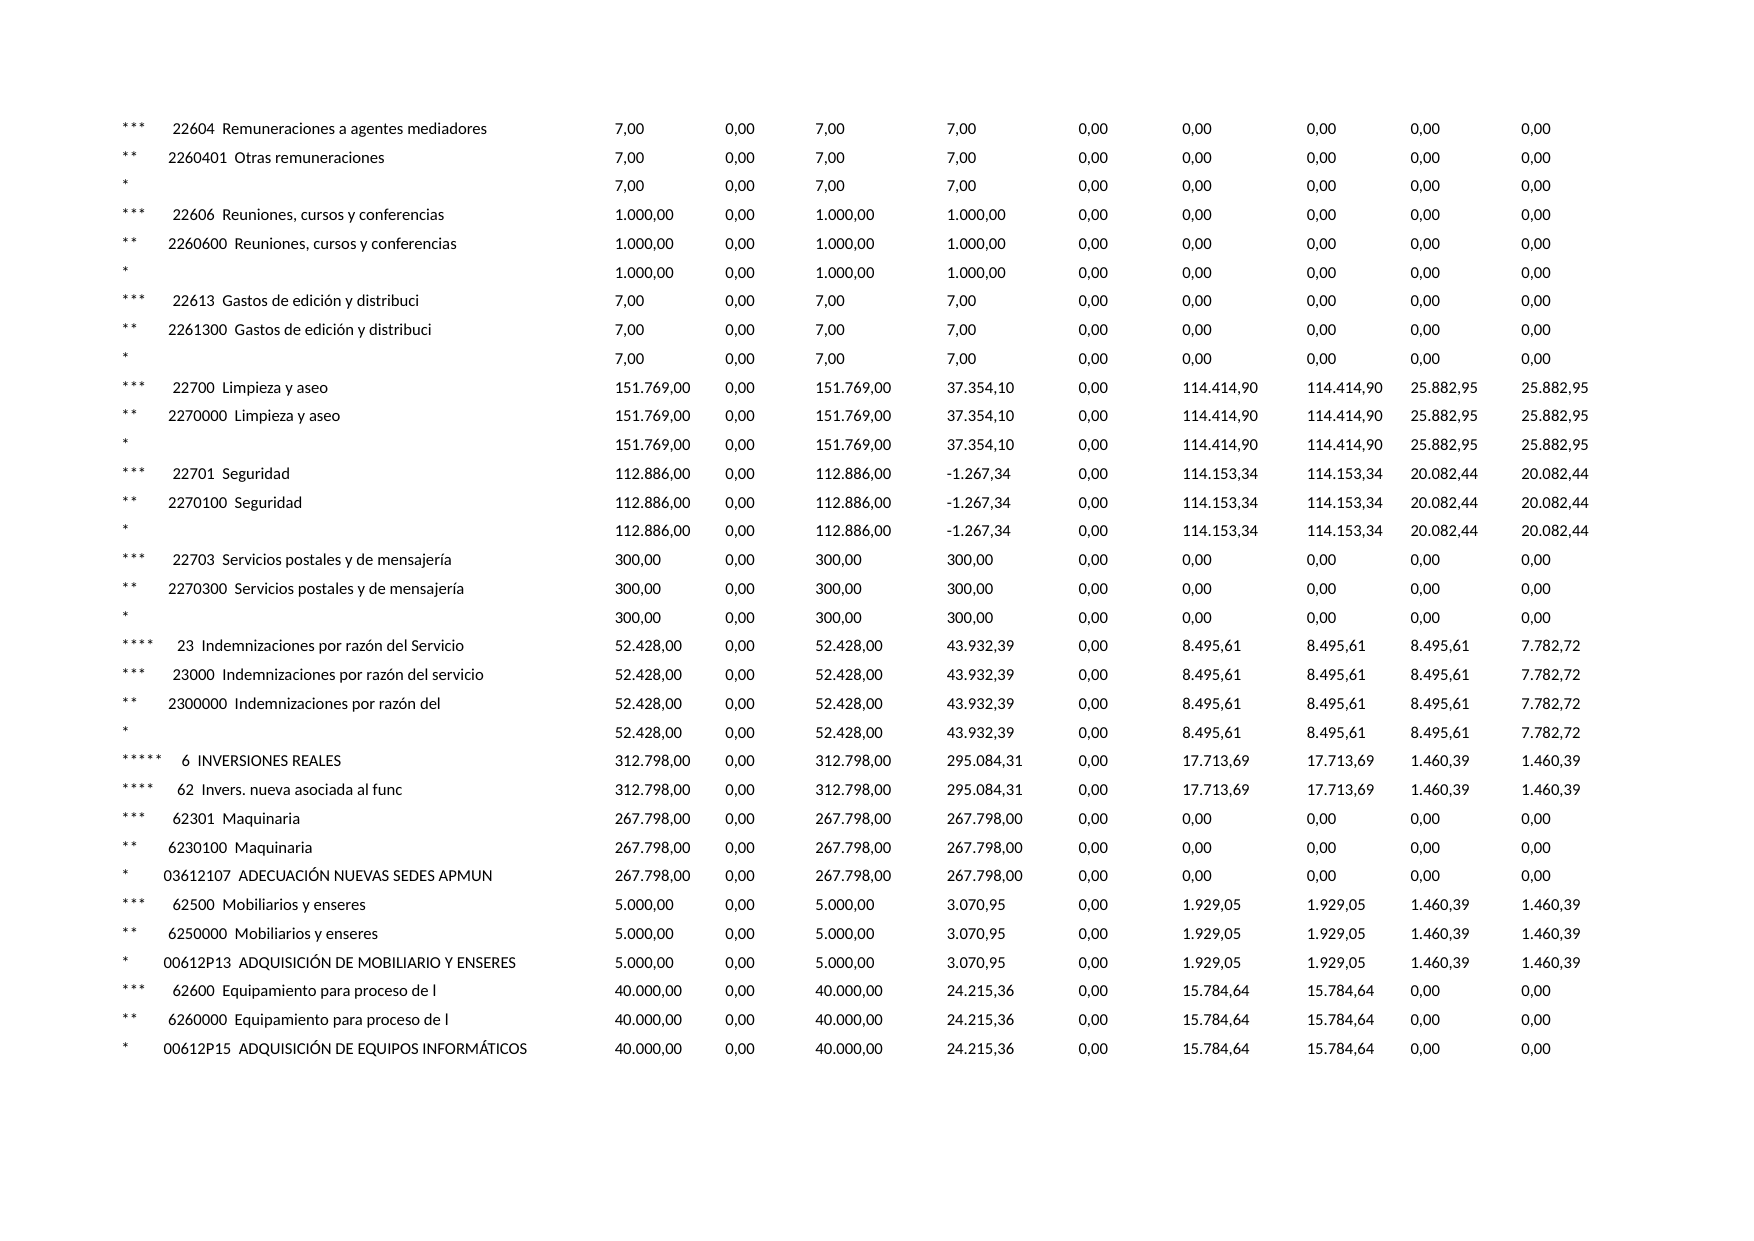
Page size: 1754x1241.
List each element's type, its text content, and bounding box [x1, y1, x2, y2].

table_cell 0,00 [1304, 808, 1407, 837]
table_cell 0,00 [1179, 147, 1303, 176]
table_cell 7,00 [944, 291, 1075, 319]
table_cell 0,00 [722, 837, 812, 866]
table_cell 0,00 [1304, 549, 1407, 578]
table_cell 0,00 [1075, 693, 1179, 722]
table_cell 0,00 [1179, 578, 1303, 607]
table_cell 151.769,00 [611, 434, 722, 463]
table_cell 0,00 [1407, 1009, 1518, 1038]
table_cell 0,00 [1179, 233, 1303, 262]
table_cell 7,00 [944, 348, 1075, 377]
table_cell 7,00 [611, 176, 722, 204]
table_cell 52.428,00 [611, 693, 722, 722]
table_cell 267.798,00 [812, 866, 943, 894]
table_cell 20.082,44 [1407, 492, 1518, 521]
table_cell 7,00 [611, 147, 722, 176]
table_cell 0,00 [1075, 952, 1179, 981]
table_cell *** 62301 Maquinaria [118, 808, 611, 837]
table_cell 5.000,00 [611, 923, 722, 952]
table_cell 0,00 [1075, 291, 1179, 319]
table_cell 0,00 [1407, 176, 1518, 204]
table_cell 0,00 [722, 693, 812, 722]
table_cell 151.769,00 [611, 406, 722, 434]
table_cell 8.495,61 [1179, 664, 1303, 693]
table_cell *** 22703 Servicios postales y de mensajería [118, 549, 611, 578]
table_cell 1.000,00 [944, 233, 1075, 262]
table_cell **** 62 Invers. nueva asociada al func [118, 779, 611, 808]
table_cell 112.886,00 [812, 492, 943, 521]
table_cell *** 22701 Seguridad [118, 463, 611, 492]
table_cell 0,00 [1075, 1009, 1179, 1038]
table_cell 151.769,00 [611, 377, 722, 406]
table_cell 8.495,61 [1304, 722, 1407, 751]
table_cell 114.414,90 [1179, 406, 1303, 434]
table_cell 1.460,39 [1407, 779, 1518, 808]
table_cell 0,00 [1304, 607, 1407, 636]
table_cell 5.000,00 [812, 894, 943, 923]
table_cell 7,00 [611, 348, 722, 377]
table_cell 0,00 [1179, 348, 1303, 377]
table_cell 300,00 [944, 549, 1075, 578]
table_cell 0,00 [1407, 808, 1518, 837]
table_cell 112.886,00 [611, 521, 722, 549]
table_cell 0,00 [722, 233, 812, 262]
table_cell 0,00 [1518, 176, 1636, 204]
table_cell 114.153,34 [1179, 521, 1303, 549]
table_cell 43.932,39 [944, 693, 1075, 722]
table_cell 0,00 [1304, 837, 1407, 866]
table_cell 0,00 [1075, 664, 1179, 693]
table_cell 114.153,34 [1304, 521, 1407, 549]
table_cell 0,00 [1518, 837, 1636, 866]
table_cell 7,00 [812, 147, 943, 176]
table_cell *** 22613 Gastos de edición y distribuci [118, 291, 611, 319]
table_cell 0,00 [1075, 176, 1179, 204]
table_cell 1.460,39 [1407, 952, 1518, 981]
table_cell 20.082,44 [1518, 521, 1636, 549]
table_cell 300,00 [611, 607, 722, 636]
table_cell * [118, 722, 611, 751]
table_cell 52.428,00 [812, 722, 943, 751]
table_cell 300,00 [812, 549, 943, 578]
table_cell 151.769,00 [812, 377, 943, 406]
table_cell 0,00 [1179, 262, 1303, 291]
table_cell 7.782,72 [1518, 693, 1636, 722]
table_cell 37.354,10 [944, 377, 1075, 406]
table_cell *** 62600 Equipamiento para proceso de l [118, 981, 611, 1009]
table_cell 25.882,95 [1518, 377, 1636, 406]
table_cell 0,00 [1407, 837, 1518, 866]
table_cell 0,00 [1407, 578, 1518, 607]
table_cell 0,00 [1304, 262, 1407, 291]
table_cell 0,00 [1075, 866, 1179, 894]
table_cell 0,00 [1518, 262, 1636, 291]
table_cell 40.000,00 [812, 1038, 943, 1067]
table_cell 0,00 [1075, 262, 1179, 291]
table_cell 0,00 [722, 578, 812, 607]
table_cell 52.428,00 [812, 664, 943, 693]
table_cell 8.495,61 [1304, 636, 1407, 664]
table_cell 40.000,00 [812, 1009, 943, 1038]
table_cell 7,00 [944, 147, 1075, 176]
table_cell 0,00 [1304, 348, 1407, 377]
table_cell 8.495,61 [1179, 636, 1303, 664]
table_cell 0,00 [722, 981, 812, 1009]
table_cell 0,00 [722, 377, 812, 406]
table_cell 0,00 [722, 176, 812, 204]
table_cell ** 2270000 Limpieza y aseo [118, 406, 611, 434]
table_cell 1.460,39 [1518, 952, 1636, 981]
table_cell 114.414,90 [1304, 406, 1407, 434]
table_cell ** 2270100 Seguridad [118, 492, 611, 521]
table_cell 1.929,05 [1304, 894, 1407, 923]
table_cell 312.798,00 [812, 751, 943, 779]
table_cell 8.495,61 [1304, 664, 1407, 693]
table_cell 0,00 [1518, 578, 1636, 607]
table_cell 114.414,90 [1304, 377, 1407, 406]
table_cell 312.798,00 [812, 779, 943, 808]
table_cell 7,00 [812, 348, 943, 377]
table_cell 267.798,00 [944, 808, 1075, 837]
table_cell 1.929,05 [1179, 894, 1303, 923]
table_cell 0,00 [1304, 291, 1407, 319]
table_cell -1.267,34 [944, 492, 1075, 521]
table_cell 5.000,00 [812, 952, 943, 981]
table_cell 7,00 [611, 319, 722, 348]
table_cell 267.798,00 [812, 808, 943, 837]
table_cell 0,00 [1075, 751, 1179, 779]
table_cell 0,00 [722, 118, 812, 147]
table_cell 15.784,64 [1179, 1009, 1303, 1038]
table_cell 0,00 [722, 952, 812, 981]
table_cell 0,00 [1518, 866, 1636, 894]
table_cell 0,00 [722, 492, 812, 521]
table_cell 40.000,00 [812, 981, 943, 1009]
table_cell 43.932,39 [944, 664, 1075, 693]
table_cell 0,00 [1518, 981, 1636, 1009]
table_cell 1.000,00 [944, 262, 1075, 291]
table_cell 0,00 [722, 923, 812, 952]
table_cell ** 2260401 Otras remuneraciones [118, 147, 611, 176]
table_cell 1.460,39 [1407, 923, 1518, 952]
table_cell 1.460,39 [1518, 779, 1636, 808]
table_cell * [118, 521, 611, 549]
table_cell ** 2270300 Servicios postales y de mensajería [118, 578, 611, 607]
table_cell 112.886,00 [611, 492, 722, 521]
table_cell 0,00 [1179, 176, 1303, 204]
table_cell 300,00 [611, 578, 722, 607]
table_cell 25.882,95 [1407, 377, 1518, 406]
table_cell 0,00 [722, 147, 812, 176]
table_cell 1.929,05 [1179, 923, 1303, 952]
table_cell 7.782,72 [1518, 636, 1636, 664]
table_cell 0,00 [1179, 291, 1303, 319]
table_cell *** 22700 Limpieza y aseo [118, 377, 611, 406]
table_cell 114.414,90 [1179, 434, 1303, 463]
table_cell 0,00 [1407, 319, 1518, 348]
table_cell 0,00 [722, 751, 812, 779]
table_cell 112.886,00 [812, 463, 943, 492]
table_cell 15.784,64 [1304, 1038, 1407, 1067]
table_cell 0,00 [722, 262, 812, 291]
table_cell 0,00 [1075, 147, 1179, 176]
table_cell 0,00 [722, 463, 812, 492]
table_cell 15.784,64 [1179, 1038, 1303, 1067]
table_cell 0,00 [1518, 233, 1636, 262]
table_cell 52.428,00 [812, 636, 943, 664]
table_cell 1.460,39 [1518, 923, 1636, 952]
table_cell 20.082,44 [1518, 463, 1636, 492]
table_cell 0,00 [1304, 176, 1407, 204]
table_cell *** 62500 Mobiliarios y enseres [118, 894, 611, 923]
table_cell ** 6230100 Maquinaria [118, 837, 611, 866]
table_cell 0,00 [1304, 319, 1407, 348]
table_cell 300,00 [812, 607, 943, 636]
table_cell 1.460,39 [1518, 894, 1636, 923]
table_cell 0,00 [1179, 808, 1303, 837]
table_cell 7,00 [812, 118, 943, 147]
table_cell 267.798,00 [611, 808, 722, 837]
table_cell 0,00 [1304, 578, 1407, 607]
table_cell 0,00 [1075, 521, 1179, 549]
table_cell 0,00 [1304, 147, 1407, 176]
table_cell 1.460,39 [1407, 751, 1518, 779]
table_cell 3.070,95 [944, 952, 1075, 981]
table_cell 151.769,00 [812, 406, 943, 434]
table_cell 267.798,00 [944, 837, 1075, 866]
table_cell 151.769,00 [812, 434, 943, 463]
table_cell 7,00 [812, 176, 943, 204]
table_cell 8.495,61 [1304, 693, 1407, 722]
table_cell 8.495,61 [1179, 722, 1303, 751]
table_cell 1.000,00 [944, 204, 1075, 233]
table_cell 0,00 [1407, 549, 1518, 578]
table_cell 0,00 [1179, 549, 1303, 578]
table_cell 1.460,39 [1518, 751, 1636, 779]
table_cell 17.713,69 [1304, 779, 1407, 808]
table_cell 112.886,00 [812, 521, 943, 549]
table_cell 0,00 [1179, 607, 1303, 636]
table_cell 267.798,00 [611, 837, 722, 866]
table_cell 0,00 [1518, 147, 1636, 176]
table_cell 0,00 [722, 549, 812, 578]
table_cell 0,00 [1518, 291, 1636, 319]
table_cell 114.153,34 [1179, 492, 1303, 521]
table_cell 0,00 [1075, 233, 1179, 262]
table_cell 0,00 [1518, 204, 1636, 233]
table_cell 0,00 [1518, 607, 1636, 636]
table_cell 0,00 [1304, 118, 1407, 147]
table_cell 0,00 [1407, 981, 1518, 1009]
table_cell 295.084,31 [944, 779, 1075, 808]
table_cell 0,00 [1304, 866, 1407, 894]
table_cell 1.000,00 [611, 233, 722, 262]
table_cell 0,00 [1407, 118, 1518, 147]
table_cell 17.713,69 [1179, 751, 1303, 779]
table_cell 1.929,05 [1179, 952, 1303, 981]
table_cell 0,00 [722, 722, 812, 751]
table_cell 0,00 [722, 434, 812, 463]
table_cell 0,00 [1407, 866, 1518, 894]
table_cell 267.798,00 [812, 837, 943, 866]
table_cell *** 22604 Remuneraciones a agentes mediadores [118, 118, 611, 147]
table_cell 0,00 [1075, 923, 1179, 952]
table_cell 0,00 [1407, 233, 1518, 262]
table_cell 300,00 [944, 607, 1075, 636]
table_cell 0,00 [1407, 147, 1518, 176]
table_cell 7,00 [944, 176, 1075, 204]
table_cell 1.000,00 [812, 233, 943, 262]
table_cell 0,00 [1075, 808, 1179, 837]
table_cell 0,00 [1075, 837, 1179, 866]
table_cell 0,00 [1075, 578, 1179, 607]
table_cell 1.000,00 [611, 262, 722, 291]
table_cell 40.000,00 [611, 1038, 722, 1067]
table_cell 8.495,61 [1179, 693, 1303, 722]
table_cell 1.000,00 [611, 204, 722, 233]
table_cell 1.929,05 [1304, 923, 1407, 952]
table_cell 43.932,39 [944, 722, 1075, 751]
table_cell 0,00 [1518, 1009, 1636, 1038]
table_cell 1.929,05 [1304, 952, 1407, 981]
table_cell 0,00 [722, 1009, 812, 1038]
table_cell 0,00 [722, 664, 812, 693]
table_cell ** 6260000 Equipamiento para proceso de l [118, 1009, 611, 1038]
table_cell 312.798,00 [611, 751, 722, 779]
table_cell 0,00 [1518, 1038, 1636, 1067]
table_cell 7,00 [944, 319, 1075, 348]
table_cell 1.000,00 [812, 204, 943, 233]
table_cell 0,00 [722, 406, 812, 434]
table_cell ***** 6 INVERSIONES REALES [118, 751, 611, 779]
table_cell 0,00 [1075, 607, 1179, 636]
table_cell 0,00 [1075, 1038, 1179, 1067]
table_cell 114.414,90 [1179, 377, 1303, 406]
table_cell * [118, 176, 611, 204]
table_cell 7,00 [944, 118, 1075, 147]
table_cell 1.460,39 [1407, 894, 1518, 923]
table_cell 0,00 [1518, 348, 1636, 377]
table_cell 0,00 [722, 607, 812, 636]
table_cell 0,00 [1407, 291, 1518, 319]
table_cell 300,00 [611, 549, 722, 578]
table_cell 37.354,10 [944, 434, 1075, 463]
table_cell 17.713,69 [1304, 751, 1407, 779]
table_cell 7,00 [611, 118, 722, 147]
table_cell ** 2300000 Indemnizaciones por razón del [118, 693, 611, 722]
table_cell 8.495,61 [1407, 722, 1518, 751]
table_cell 7,00 [812, 319, 943, 348]
table_cell * [118, 348, 611, 377]
table_cell 267.798,00 [611, 866, 722, 894]
table_cell 0,00 [722, 866, 812, 894]
table_cell 52.428,00 [812, 693, 943, 722]
table_cell 3.070,95 [944, 923, 1075, 952]
table_cell 0,00 [1075, 636, 1179, 664]
table_cell 37.354,10 [944, 406, 1075, 434]
table_cell 0,00 [1407, 607, 1518, 636]
table_cell 0,00 [1179, 319, 1303, 348]
table_cell 0,00 [1075, 981, 1179, 1009]
table_cell 114.153,34 [1304, 463, 1407, 492]
table_cell 20.082,44 [1407, 463, 1518, 492]
table_cell *** 22606 Reuniones, cursos y conferencias [118, 204, 611, 233]
table_cell 0,00 [1407, 348, 1518, 377]
table_cell 0,00 [1518, 549, 1636, 578]
table_cell 24.215,36 [944, 981, 1075, 1009]
table_cell 0,00 [1179, 204, 1303, 233]
table_cell *** 23000 Indemnizaciones por razón del servicio [118, 664, 611, 693]
table_cell 25.882,95 [1518, 434, 1636, 463]
table_cell * 00612P13 ADQUISICIÓN DE MOBILIARIO Y ENSERES [118, 952, 611, 981]
table_cell 17.713,69 [1179, 779, 1303, 808]
table_cell 43.932,39 [944, 636, 1075, 664]
table_cell 24.215,36 [944, 1038, 1075, 1067]
table_cell 1.000,00 [812, 262, 943, 291]
table_cell 0,00 [722, 808, 812, 837]
table_cell 312.798,00 [611, 779, 722, 808]
table_cell 0,00 [1518, 808, 1636, 837]
table_cell 8.495,61 [1407, 636, 1518, 664]
table_cell 0,00 [1518, 118, 1636, 147]
table_cell 300,00 [944, 578, 1075, 607]
table_cell 5.000,00 [812, 923, 943, 952]
table_cell 0,00 [1075, 118, 1179, 147]
table_cell 0,00 [1179, 118, 1303, 147]
table_cell 0,00 [1075, 377, 1179, 406]
table_cell ** 2261300 Gastos de edición y distribuci [118, 319, 611, 348]
table_cell * [118, 262, 611, 291]
table_cell ** 2260600 Reuniones, cursos y conferencias [118, 233, 611, 262]
table_cell **** 23 Indemnizaciones por razón del Servicio [118, 636, 611, 664]
table_cell 52.428,00 [611, 664, 722, 693]
table_cell 25.882,95 [1407, 406, 1518, 434]
table_cell 0,00 [722, 636, 812, 664]
table_cell 0,00 [1075, 492, 1179, 521]
table_cell 114.153,34 [1304, 492, 1407, 521]
table_cell 0,00 [722, 348, 812, 377]
table_cell 114.414,90 [1304, 434, 1407, 463]
table_cell 0,00 [1304, 233, 1407, 262]
table_cell 0,00 [1075, 434, 1179, 463]
table_cell 114.153,34 [1179, 463, 1303, 492]
table_cell * 00612P15 ADQUISICIÓN DE EQUIPOS INFORMÁTICOS [118, 1038, 611, 1067]
table_cell 5.000,00 [611, 894, 722, 923]
table_cell 0,00 [1179, 837, 1303, 866]
table_cell 7.782,72 [1518, 664, 1636, 693]
table_cell -1.267,34 [944, 521, 1075, 549]
table_cell 25.882,95 [1518, 406, 1636, 434]
table_cell 0,00 [1518, 319, 1636, 348]
table_cell 52.428,00 [611, 722, 722, 751]
table_cell 0,00 [1179, 866, 1303, 894]
table_cell 20.082,44 [1407, 521, 1518, 549]
table_cell 0,00 [1075, 406, 1179, 434]
table_cell 0,00 [722, 319, 812, 348]
table_cell ** 6250000 Mobiliarios y enseres [118, 923, 611, 952]
table_cell 15.784,64 [1304, 1009, 1407, 1038]
table_cell 15.784,64 [1179, 981, 1303, 1009]
table_cell 52.428,00 [611, 636, 722, 664]
table_cell * [118, 607, 611, 636]
table_cell 15.784,64 [1304, 981, 1407, 1009]
table_cell * [118, 434, 611, 463]
table_cell 0,00 [1075, 348, 1179, 377]
table_cell 0,00 [722, 291, 812, 319]
table_cell 295.084,31 [944, 751, 1075, 779]
table_cell -1.267,34 [944, 463, 1075, 492]
table_cell 8.495,61 [1407, 664, 1518, 693]
table_cell 0,00 [1407, 1038, 1518, 1067]
table_cell 7.782,72 [1518, 722, 1636, 751]
table_cell 0,00 [722, 1038, 812, 1067]
table_cell 112.886,00 [611, 463, 722, 492]
table_cell 0,00 [1075, 779, 1179, 808]
table_cell 0,00 [1075, 894, 1179, 923]
table_cell 0,00 [722, 204, 812, 233]
table_cell 25.882,95 [1407, 434, 1518, 463]
table_cell 7,00 [812, 291, 943, 319]
table_cell 0,00 [1075, 722, 1179, 751]
table_cell 20.082,44 [1518, 492, 1636, 521]
table_cell 0,00 [1075, 204, 1179, 233]
table_cell 0,00 [1075, 549, 1179, 578]
table_cell 0,00 [1304, 204, 1407, 233]
table_cell 7,00 [611, 291, 722, 319]
table_cell 267.798,00 [944, 866, 1075, 894]
table_cell 0,00 [722, 779, 812, 808]
table_cell 300,00 [812, 578, 943, 607]
table_cell 0,00 [1407, 204, 1518, 233]
table_cell 8.495,61 [1407, 693, 1518, 722]
table_cell * 03612107 ADECUACIÓN NUEVAS SEDES APMUN [118, 866, 611, 894]
table_cell 5.000,00 [611, 952, 722, 981]
table_cell 0,00 [722, 521, 812, 549]
table_cell 0,00 [1075, 463, 1179, 492]
table_cell 24.215,36 [944, 1009, 1075, 1038]
table_cell 40.000,00 [611, 1009, 722, 1038]
table_cell 40.000,00 [611, 981, 722, 1009]
table_cell 3.070,95 [944, 894, 1075, 923]
table_cell 0,00 [1075, 319, 1179, 348]
table_cell 0,00 [722, 894, 812, 923]
table_cell 0,00 [1407, 262, 1518, 291]
